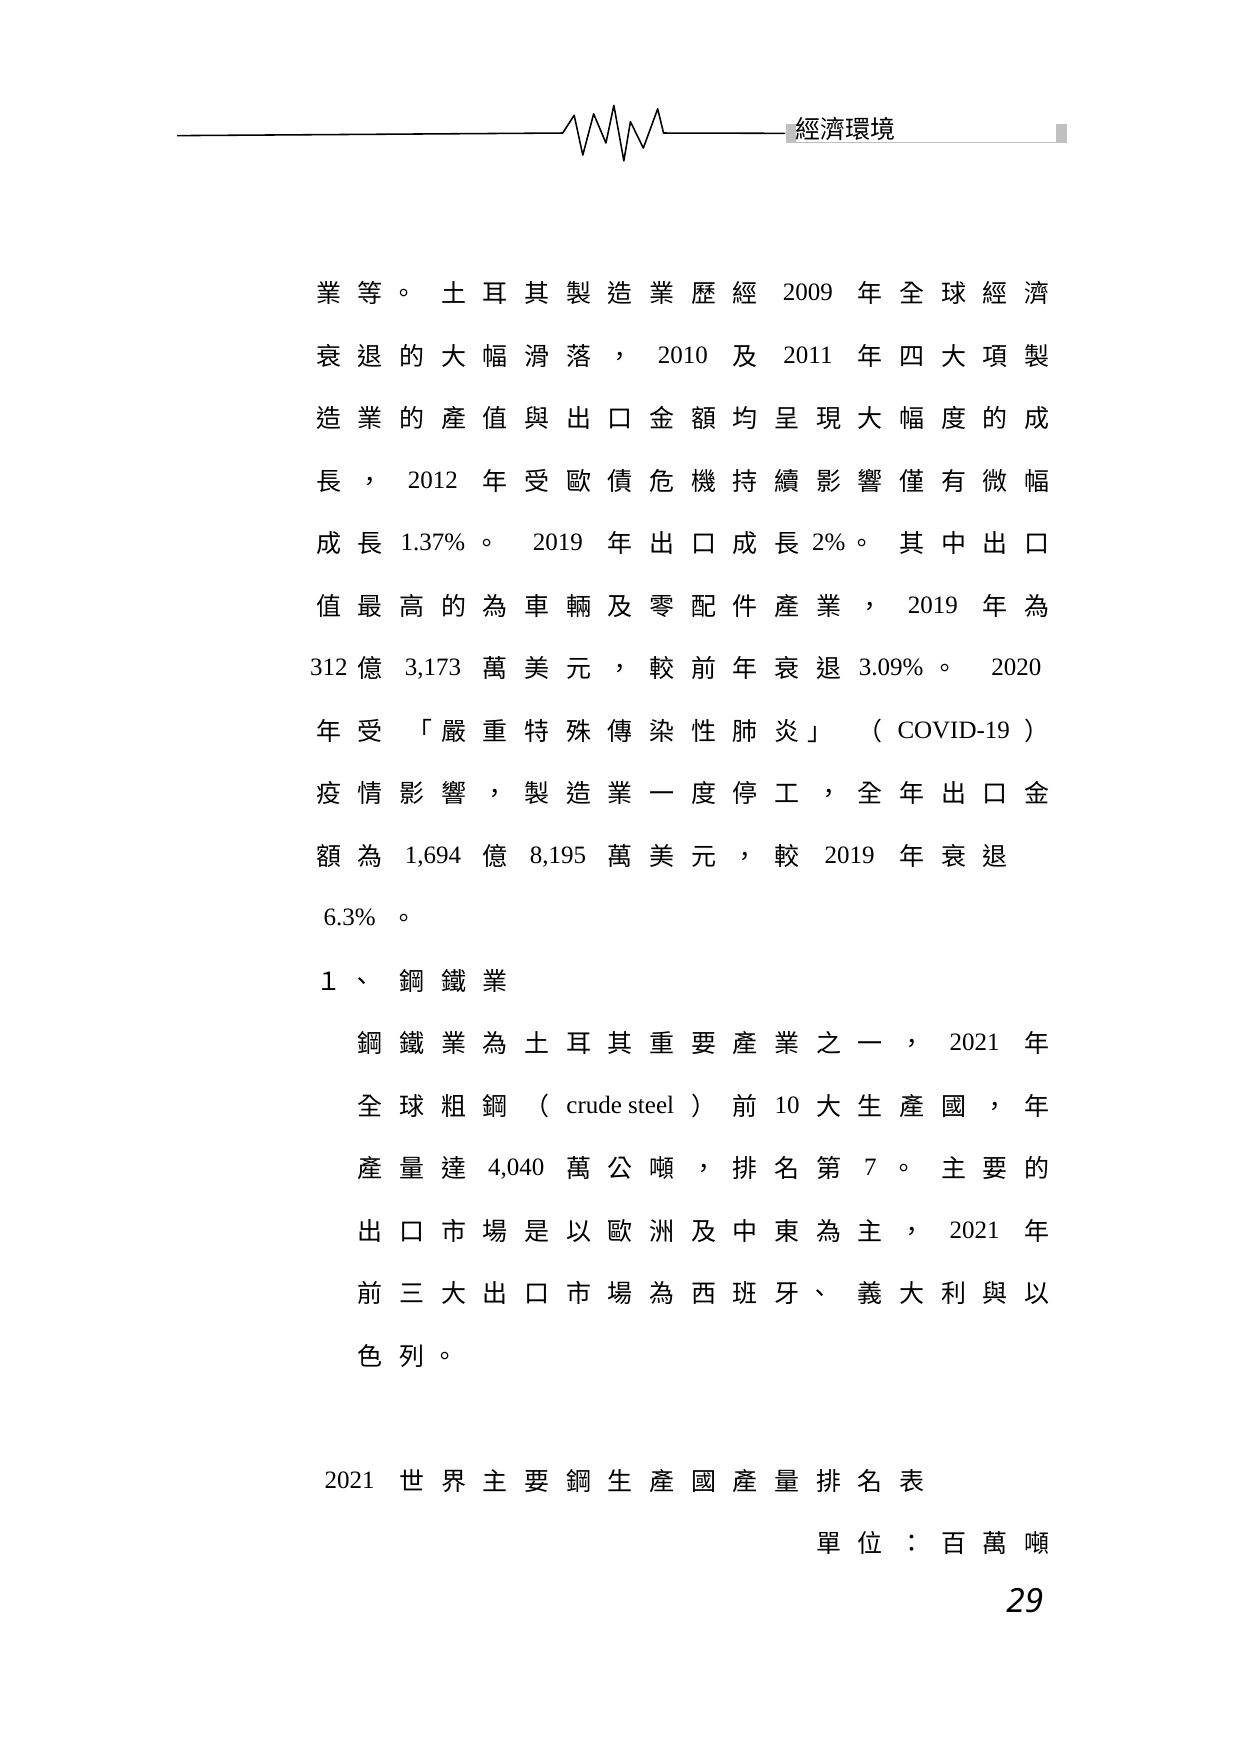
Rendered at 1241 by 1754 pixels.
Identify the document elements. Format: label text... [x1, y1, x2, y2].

text 2021世界主要鋼生產國產量排名表 [183, 1438, 1058, 1500]
text 單位：百萬噸 [183, 1500, 1058, 1563]
text １、鋼鐵業 [281, 938, 1058, 1000]
text 業等。土耳其製造業歷經2009年全球經濟衰退的大幅滑落，2010及2011年四大項製造業的產值與出口金額均呈現大幅度的成長，2012年受歐債危機持續影響僅有微幅成長1.37%。2019年出口成長2%。其中出口值最高的為車輛及零配件產業，2019年為312億3,173萬美元，較前年衰退3.09%。2020年受「嚴重特殊傳染性肺炎」（COVID-19）疫情影響，製造業一度停工，全年出口金額為1,694億8,195萬美元，較2019年衰退6.3%。 [281, 250, 1058, 938]
text 鋼鐵業為土耳其重要產業之一，2021年全球粗鋼（crude steel）前10大生產國，年產量達4,040萬公噸，排名第7。主要的出口市場是以歐洲及中東為主，2021年前三大出口市場為西班牙、義大利與以色列。 [330, 1000, 1058, 1375]
